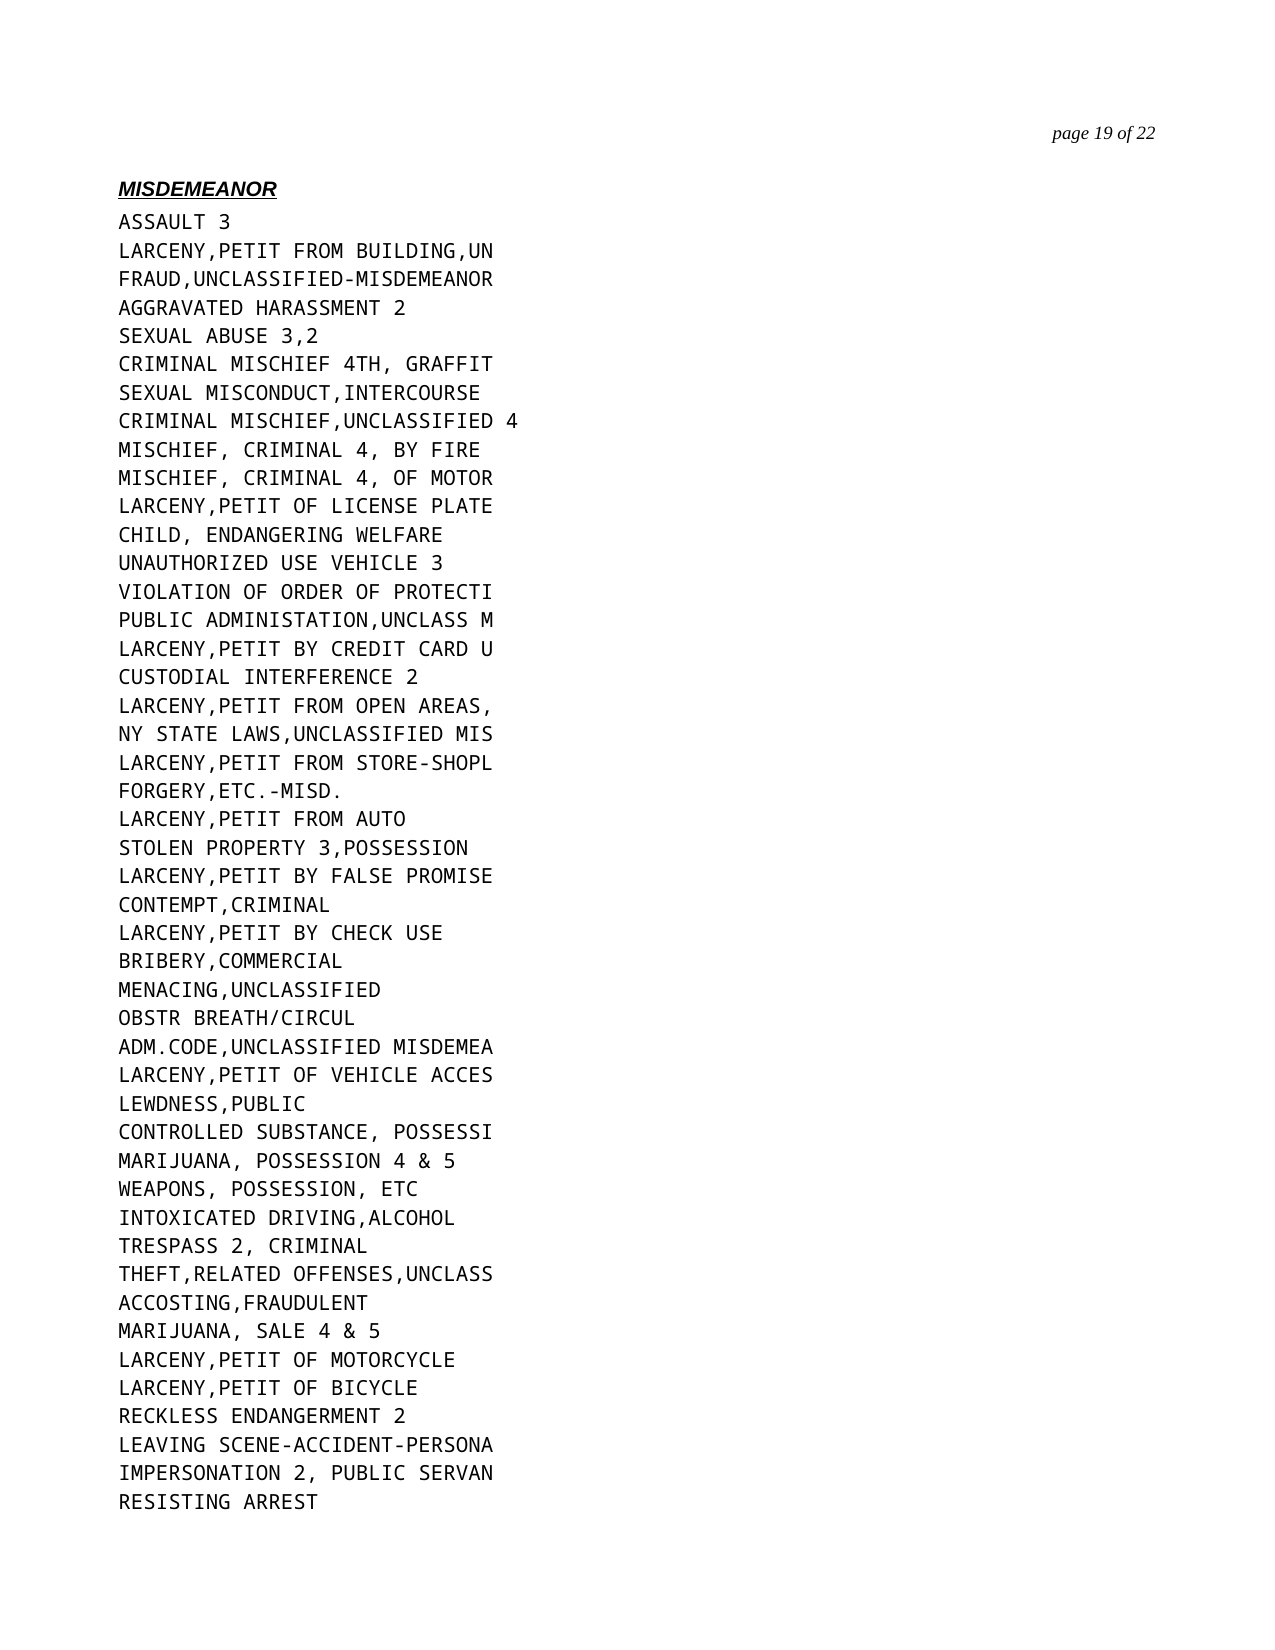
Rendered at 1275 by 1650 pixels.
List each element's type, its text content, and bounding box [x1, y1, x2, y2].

text LEAVING SCENE-ACCIDENT-PERSONA [118, 1430, 1157, 1458]
text MISCHIEF, CRIMINAL 4, BY FIRE [118, 435, 1157, 463]
text LARCENY,PETIT OF VEHICLE ACCES [118, 1060, 1157, 1089]
text LARCENY,PETIT BY FALSE PROMISE [118, 861, 1157, 890]
text MARIJUANA, POSSESSION 4 & 5 [118, 1146, 1157, 1174]
text ASSAULT 3 [118, 207, 1157, 236]
text MENACING,UNCLASSIFIED [118, 975, 1157, 1003]
text LARCENY,PETIT FROM STORE-SHOPL [118, 748, 1157, 776]
text LARCENY,PETIT BY CREDIT CARD U [118, 634, 1157, 662]
text THEFT,RELATED OFFENSES,UNCLASS [118, 1259, 1157, 1288]
text UNAUTHORIZED USE VEHICLE 3 [118, 548, 1157, 577]
text FORGERY,ETC.-MISD. [118, 776, 1157, 804]
text STOLEN PROPERTY 3,POSSESSION [118, 833, 1157, 861]
text MISCHIEF, CRIMINAL 4, OF MOTOR [118, 463, 1157, 492]
subtitle MISDEMEANOR [118, 177, 1157, 201]
text NY STATE LAWS,UNCLASSIFIED MIS [118, 719, 1157, 748]
text LARCENY,PETIT OF BICYCLE [118, 1373, 1157, 1402]
text CRIMINAL MISCHIEF 4TH, GRAFFIT [118, 349, 1157, 378]
text CHILD, ENDANGERING WELFARE [118, 520, 1157, 548]
text LARCENY,PETIT FROM BUILDING,UN [118, 236, 1157, 264]
text WEAPONS, POSSESSION, ETC [118, 1174, 1157, 1203]
text LARCENY,PETIT OF LICENSE PLATE [118, 492, 1157, 520]
text VIOLATION OF ORDER OF PROTECTI [118, 577, 1157, 605]
text TRESPASS 2, CRIMINAL [118, 1231, 1157, 1259]
text SEXUAL MISCONDUCT,INTERCOURSE [118, 378, 1157, 406]
text LARCENY,PETIT FROM AUTO [118, 804, 1157, 833]
text AGGRAVATED HARASSMENT 2 [118, 293, 1157, 321]
text SEXUAL ABUSE 3,2 [118, 321, 1157, 349]
text CUSTODIAL INTERFERENCE 2 [118, 662, 1157, 691]
text RECKLESS ENDANGERMENT 2 [118, 1402, 1157, 1430]
text CONTROLLED SUBSTANCE, POSSESSI [118, 1117, 1157, 1146]
text CONTEMPT,CRIMINAL [118, 890, 1157, 918]
text OBSTR BREATH/CIRCUL [118, 1003, 1157, 1032]
text RESISTING ARREST [118, 1487, 1157, 1515]
text FRAUD,UNCLASSIFIED-MISDEMEANOR [118, 264, 1157, 293]
text ACCOSTING,FRAUDULENT [118, 1288, 1157, 1316]
text BRIBERY,COMMERCIAL [118, 947, 1157, 975]
text LARCENY,PETIT BY CHECK USE [118, 918, 1157, 947]
text LARCENY,PETIT OF MOTORCYCLE [118, 1345, 1157, 1373]
text CRIMINAL MISCHIEF,UNCLASSIFIED 4 [118, 406, 1157, 435]
text MARIJUANA, SALE 4 & 5 [118, 1316, 1157, 1345]
text LEWDNESS,PUBLIC [118, 1089, 1157, 1117]
text IMPERSONATION 2, PUBLIC SERVAN [118, 1458, 1157, 1487]
text PUBLIC ADMINISTATION,UNCLASS M [118, 605, 1157, 634]
text LARCENY,PETIT FROM OPEN AREAS, [118, 691, 1157, 719]
text INTOXICATED DRIVING,ALCOHOL [118, 1203, 1157, 1231]
text ADM.CODE,UNCLASSIFIED MISDEMEA [118, 1032, 1157, 1060]
